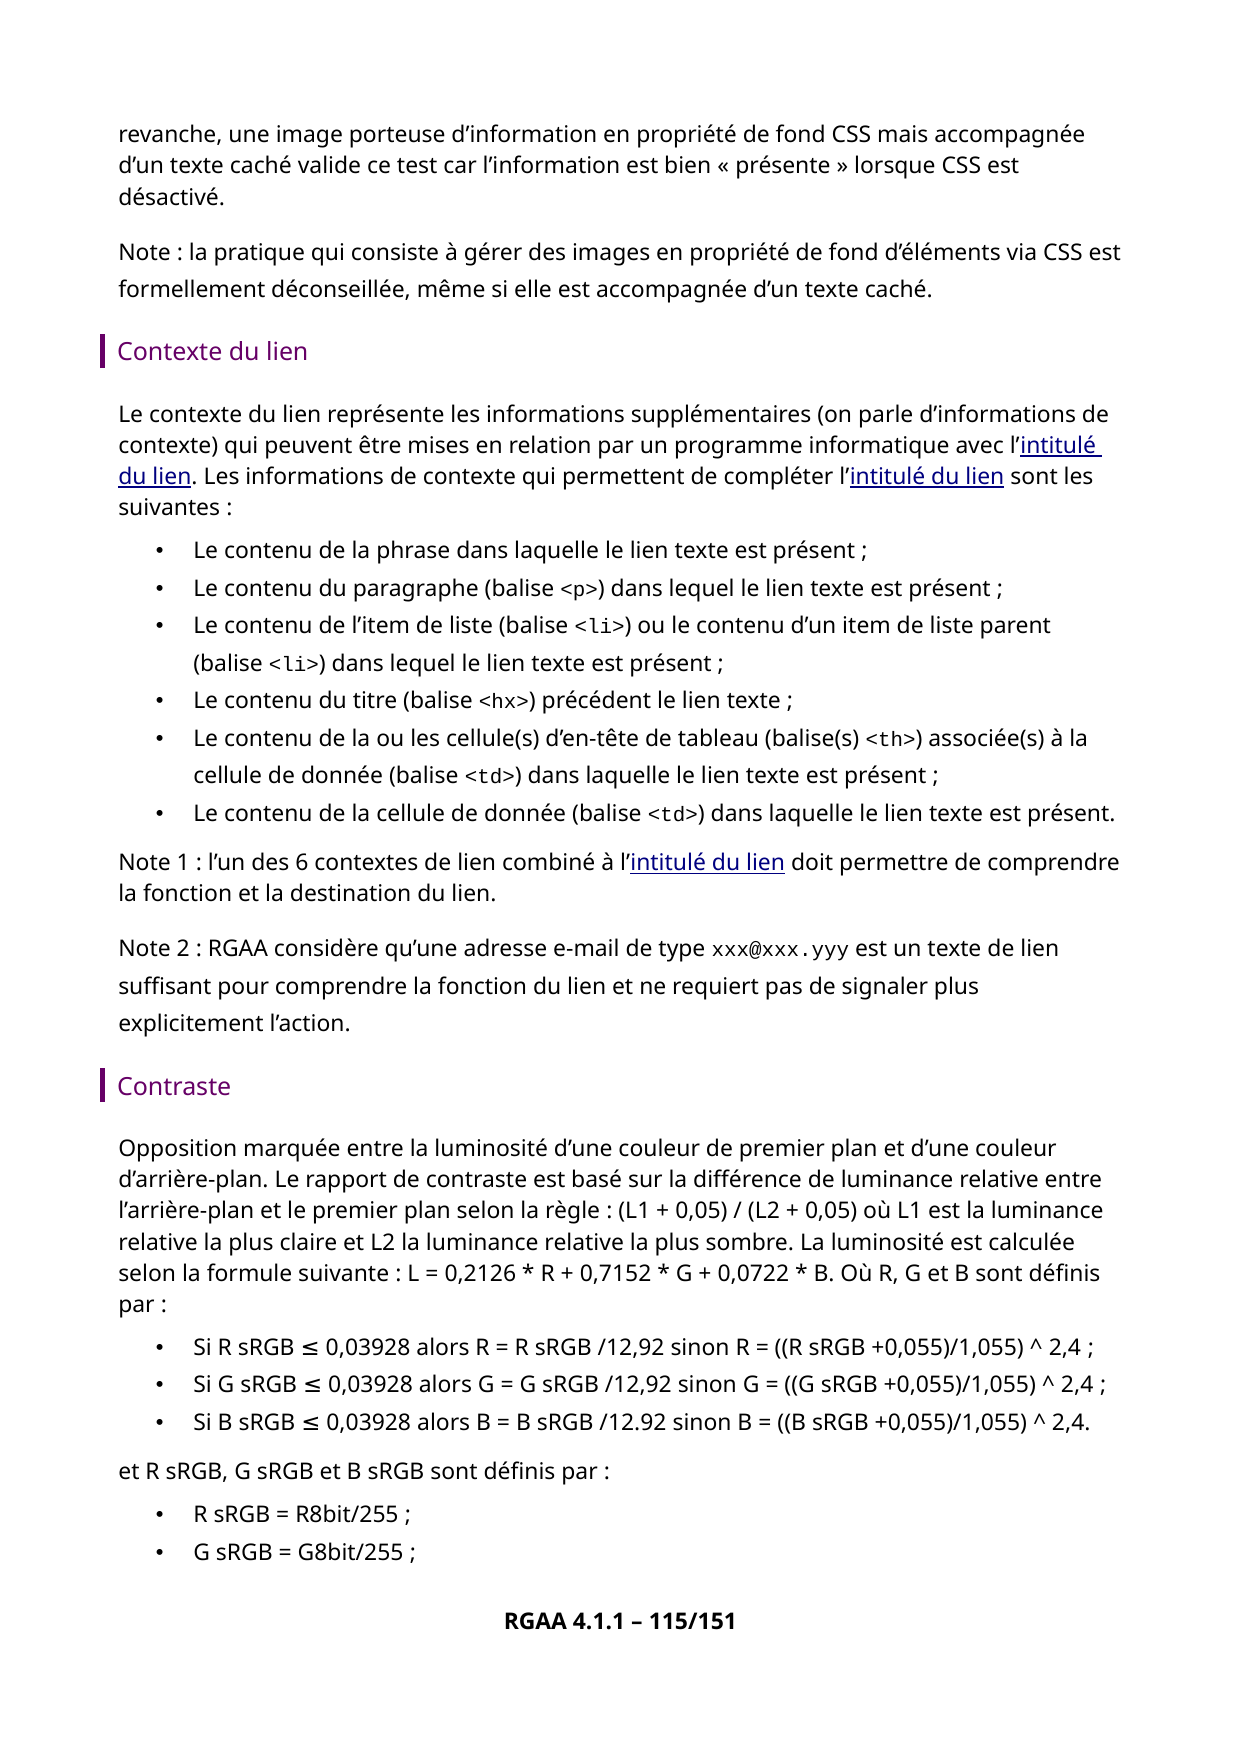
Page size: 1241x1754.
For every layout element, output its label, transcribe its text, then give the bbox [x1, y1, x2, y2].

list Le contenu de la phrase dans laquelle le lien texte est présent ; [156, 534, 1122, 566]
text et R sRGB, G sRGB et B sRGB sont définis par : [118, 1455, 1122, 1486]
subtitle Contexte du lien [105, 334, 1122, 368]
list G sRGB = G8bit/255 ; [156, 1536, 1122, 1567]
list Le contenu du paragraphe (balise <p>) dans lequel le lien texte est présent ; [156, 572, 1122, 603]
list Si G sRGB ≤ 0,03928 alors G = G sRGB /12,92 sinon G = ((G sRGB +0,055)/1,055) ^ 2,4 ; [156, 1368, 1122, 1400]
text Opposition marquée entre la luminosité d’une couleur de premier plan et d’une couleur d’arrière-plan. Le rapport de contraste est basé sur la différence de luminance relative entre l’arrière-plan et le premier plan selon la règle : (L1 + 0,05) / (L2 + 0,05) où L1 est la luminance relative la plus claire et L2 la luminance relative la plus sombre. La luminosité est calculée selon la formule suivante : L = 0,2126 * R + 0,7152 * G + 0,0722 * B. Où R, G et B sont définis par : [118, 1132, 1122, 1319]
text Note : la pratique qui consiste à gérer des images en propriété de fond d’éléments via CSS est formellement déconseillée, même si elle est accompagnée d’un texte caché. [118, 235, 1122, 304]
list Le contenu de l’item de liste (balise <li>) ou le contenu d’un item de liste parent (balise <li>) dans lequel le lien texte est présent ; [156, 609, 1122, 678]
list Si R sRGB ≤ 0,03928 alors R = R sRGB /12,92 sinon R = ((R sRGB +0,055)/1,055) ^ 2,4 ; [156, 1331, 1122, 1362]
text Le contexte du lien représente les informations supplémentaires (on parle d’informations de contexte) qui peuvent être mises en relation par un programme informatique avec l’intitulé du lien. Les informations de contexte qui permettent de compléter l’intitulé du lien sont les suivantes : [118, 397, 1122, 522]
list R sRGB = R8bit/255 ; [156, 1498, 1122, 1529]
list Le contenu de la cellule de donnée (balise <td>) dans laquelle le lien texte est présent. [156, 797, 1122, 828]
subtitle Contraste [105, 1068, 1122, 1102]
text Note 1 : l’un des 6 contextes de lien combiné à l’intitulé du lien doit permettre de comprendre la fonction et la destination du lien. [118, 846, 1122, 908]
text Note 2 : RGAA considère qu’une adresse e-mail de type xxx@xxx.yyy est un texte de lien suffisant pour comprendre la fonction du lien et ne requiert pas de signaler plus explicitement l’action. [118, 932, 1122, 1038]
list Le contenu du titre (balise <hx>) précédent le lien texte ; [156, 684, 1122, 716]
list Le contenu de la ou les cellule(s) d’en-tête de tableau (balise(s) <th>) associée(s) à la cellule de donnée (balise <td>) dans laquelle le lien texte est présent ; [156, 722, 1122, 791]
text revanche, une image porteuse d’information en propriété de fond CSS mais accompagnée d’un texte caché valide ce test car l’information est bien « présente » lorsque CSS est désactivé. [118, 118, 1122, 212]
list Si B sRGB ≤ 0,03928 alors B = B sRGB /12.92 sinon B = ((B sRGB +0,055)/1,055) ^ 2,4. [156, 1406, 1122, 1437]
